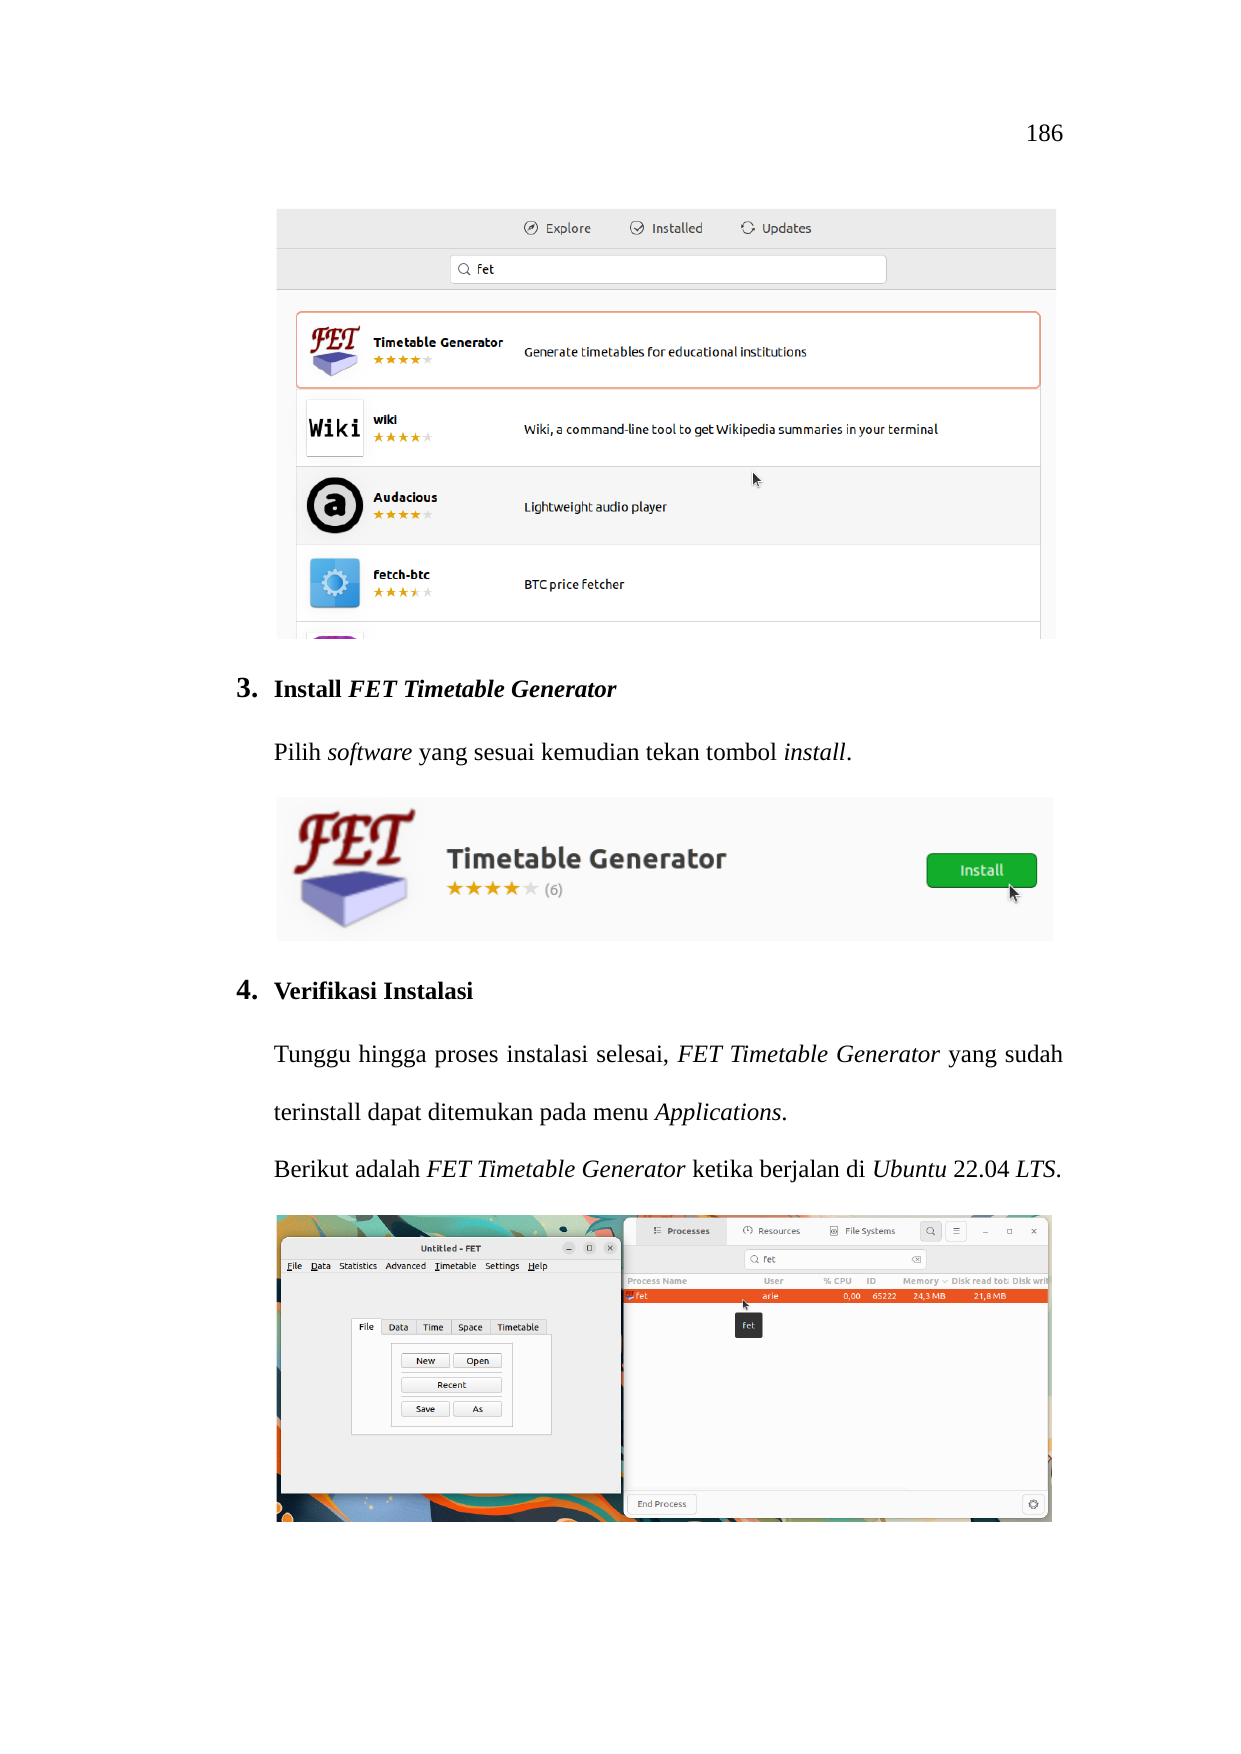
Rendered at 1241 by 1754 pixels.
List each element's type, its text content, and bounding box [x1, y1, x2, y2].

picture [276, 208, 1057, 639]
list Berikut adalah FET Timetable Generator ketika berjalan di Ubuntu 22.04 LTS. [236, 1154, 1063, 1183]
picture [276, 1215, 1052, 1522]
list Install FET Timetable Generator [236, 670, 1063, 703]
list Pilih software yang sesuai kemudian tekan tombol install. [236, 737, 1063, 766]
list Tunggu hingga proses instalasi selesai, FET Timetable Generator yang sudah terinstall dapat ditemukan pada menu Applications. [236, 1039, 1063, 1126]
picture [276, 797, 1054, 941]
list Verifikasi Instalasi [236, 972, 1063, 1006]
